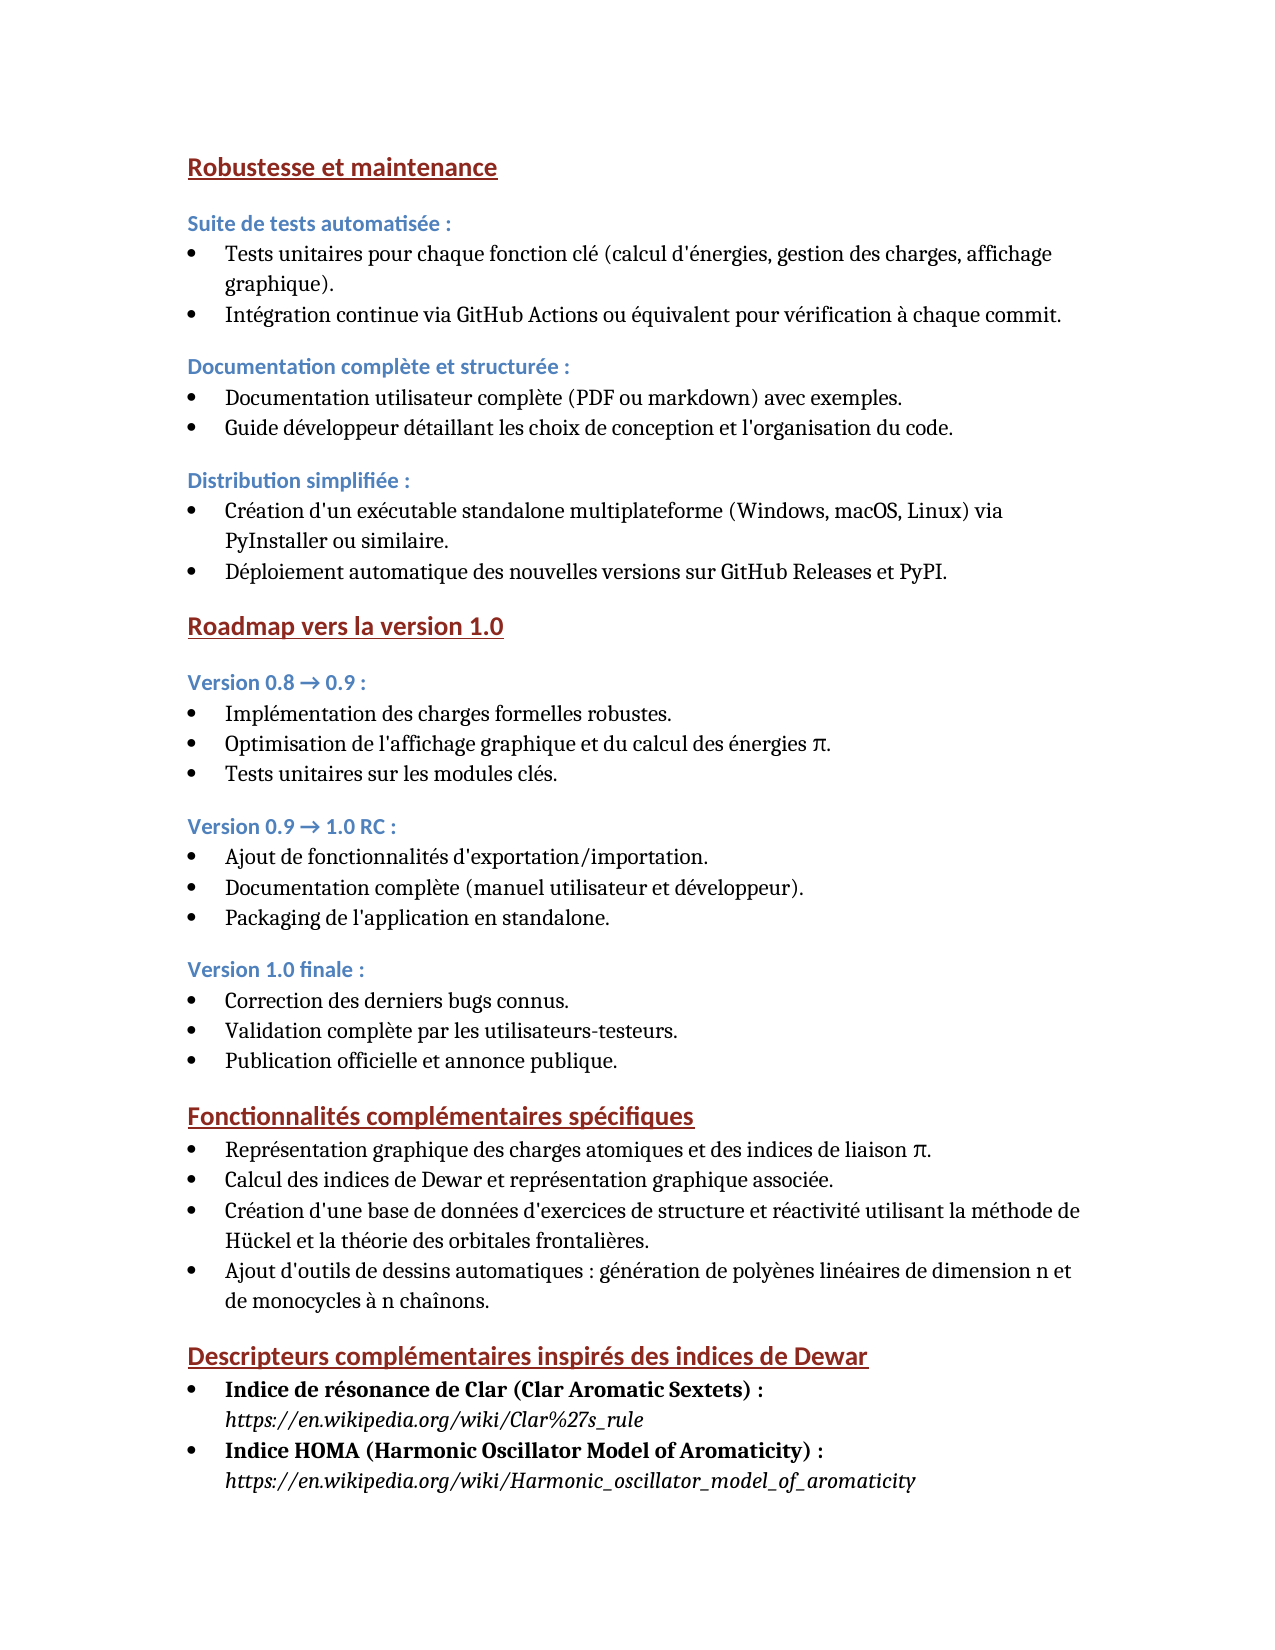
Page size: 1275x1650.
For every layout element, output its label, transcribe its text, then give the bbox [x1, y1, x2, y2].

list Optimisation de l'affichage graphique et du calcul des énergies π. [187, 731, 1087, 757]
list Représentation graphique des charges atomiques et des indices de liaison π. [187, 1137, 1087, 1163]
list Ajout de fonctionnalités d'exportation/importation. [187, 844, 1087, 870]
list Intégration continue via GitHub Actions ou équivalent pour vérification à chaque commit. [187, 301, 1087, 328]
subtitle Fonctionnalités complémentaires spécifiques [187, 1099, 1087, 1132]
list Publication officielle et annonce publique. [187, 1048, 1087, 1074]
subtitle Version 0.9 → 1.0 RC : [187, 812, 1087, 840]
list Tests unitaires sur les modules clés. [187, 761, 1087, 787]
list Packaging de l'application en standalone. [187, 904, 1087, 931]
subtitle Descripteurs complémentaires inspirés des indices de Dewar [187, 1339, 1087, 1372]
list Correction des derniers bugs connus. [187, 988, 1087, 1014]
list Guide développeur détaillant les choix de conception et l'organisation du code. [187, 415, 1087, 441]
list Documentation complète (manuel utilisateur et développeur). [187, 874, 1087, 901]
subtitle Suite de tests automatisée : [187, 209, 1087, 237]
list Tests unitaires pour chaque fonction clé (calcul d'énergies, gestion des charges, affichage graphique). [187, 241, 1087, 297]
list Déploiement automatique des nouvelles versions sur GitHub Releases et PyPI. [187, 558, 1087, 585]
list Indice HOMA (Harmonic Oscillator Model of Aromaticity) : https://en.wikipedia.org/wiki/Harmonic_oscillator_model_of_aromaticity [187, 1437, 1087, 1494]
subtitle Distribution simplifiée : [187, 466, 1087, 494]
subtitle Robustesse et maintenance [187, 150, 1087, 183]
subtitle Documentation complète et structurée : [187, 352, 1087, 380]
list Ajout d'outils de dessins automatiques : génération de polyènes linéaires de dimension n et de monocycles à n chaînons. [187, 1258, 1087, 1314]
list Création d'un exécutable standalone multiplateforme (Windows, macOS, Linux) via PyInstaller ou similaire. [187, 498, 1087, 554]
list Création d'une base de données d'exercices de structure et réactivité utilisant la méthode de Hückel et la théorie des orbitales frontalières. [187, 1197, 1087, 1254]
list Validation complète par les utilisateurs-testeurs. [187, 1018, 1087, 1044]
list Calcul des indices de Dewar et représentation graphique associée. [187, 1167, 1087, 1194]
list Indice de résonance de Clar (Clar Aromatic Sextets) : https://en.wikipedia.org/wiki/Clar%27s_rule [187, 1377, 1087, 1434]
subtitle Version 0.8 → 0.9 : [187, 668, 1087, 696]
subtitle Roadmap vers la version 1.0 [187, 609, 1087, 642]
list Implémentation des charges formelles robustes. [187, 700, 1087, 727]
list Documentation utilisateur complète (PDF ou markdown) avec exemples. [187, 384, 1087, 411]
subtitle Version 1.0 finale : [187, 956, 1087, 983]
